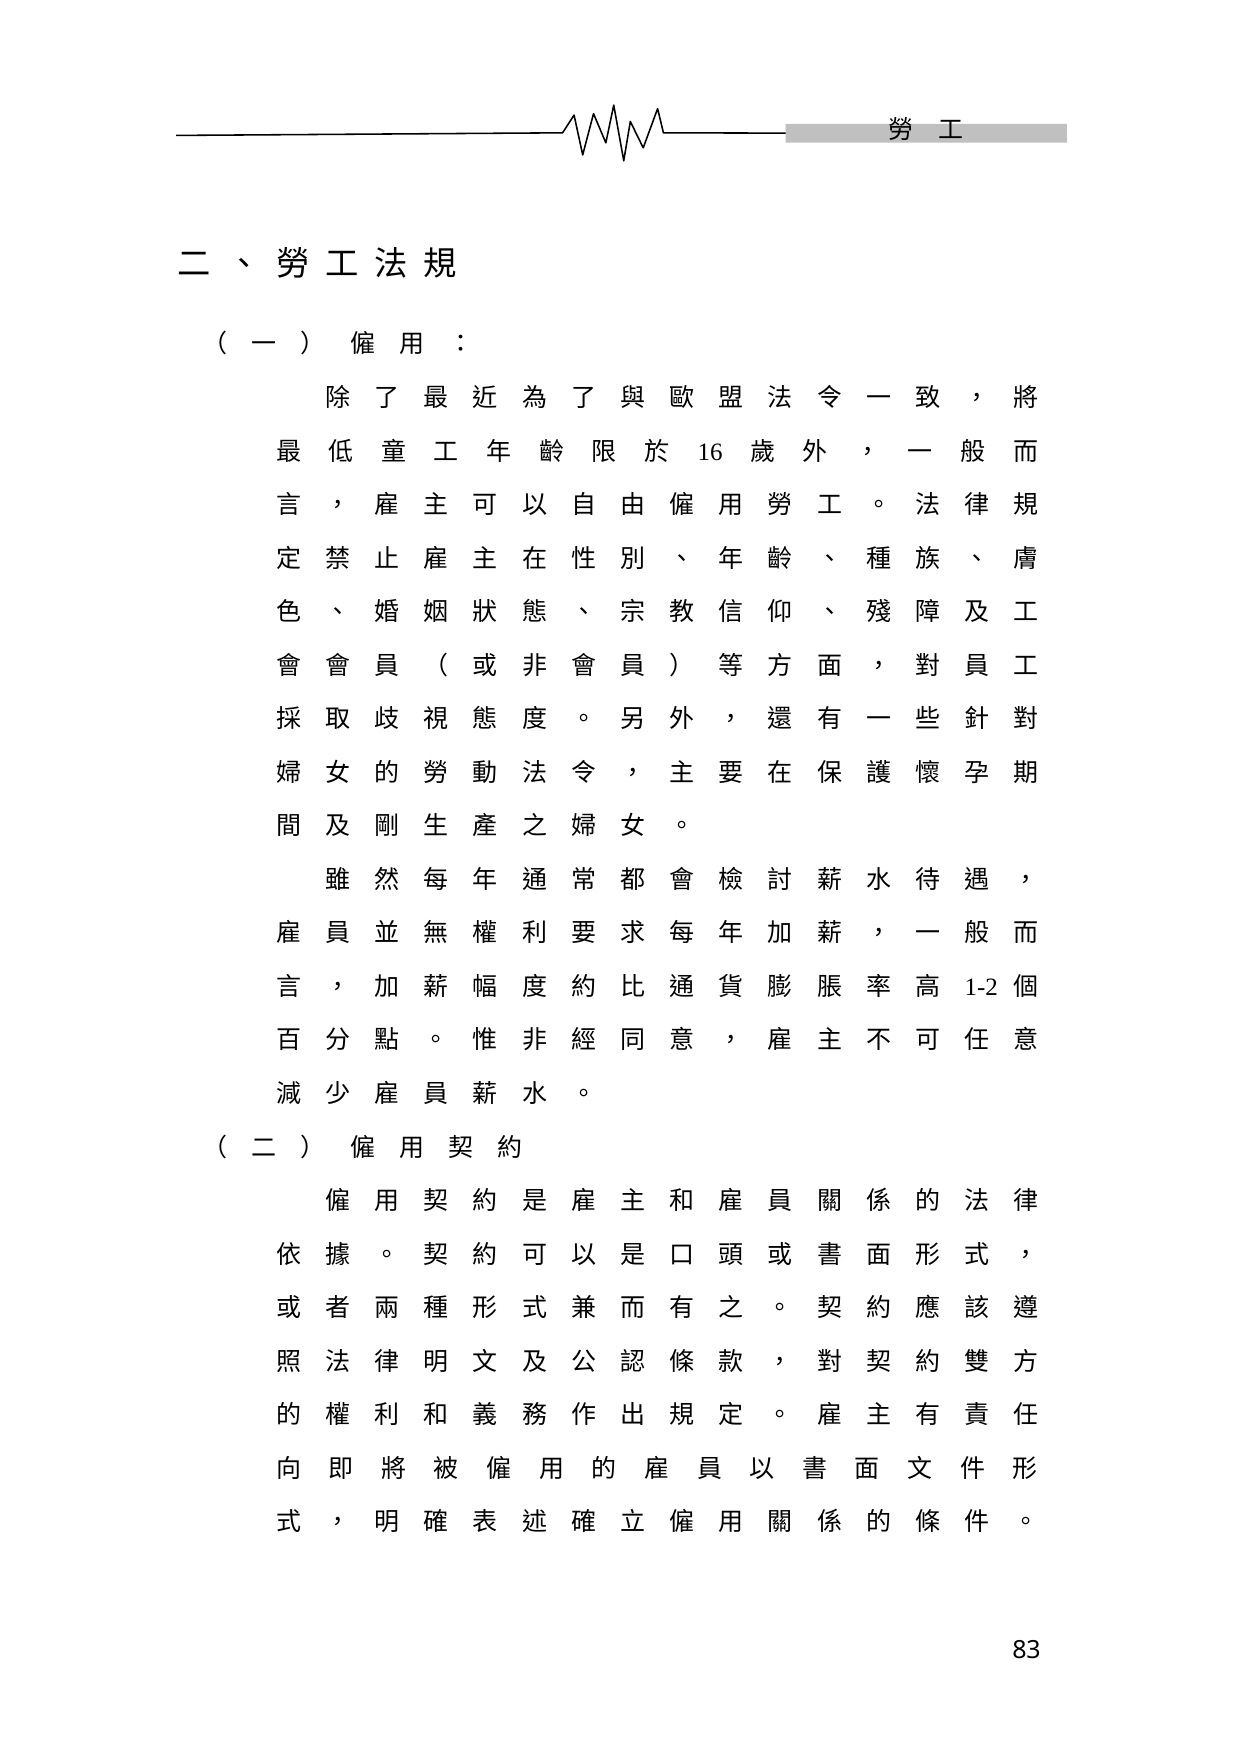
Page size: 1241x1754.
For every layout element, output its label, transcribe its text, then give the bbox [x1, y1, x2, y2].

text 雖然每年通常都會檢討薪水待遇，雇員並無權利要求每年加薪，一般而言，加薪幅度約比通貨膨脹率高1-2個百分點。惟非經同意，雇主不可任意減少雇員薪水。 [276, 853, 1063, 1121]
text 除了最近為了與歐盟法令一致，將最低童工年齡限於16歲外，一般而言，雇主可以自由僱用勞工。法律規定禁止雇主在性別、年齡、種族、膚色、婚姻狀態、宗教信仰、殘障及工會會員（或非會員）等方面，對員工採取歧視態度。另外，還有一些針對婦女的勞動法令，主要在保護懷孕期間及剛生產之婦女。 [276, 371, 1063, 853]
text 二、勞工法規 [178, 237, 1063, 291]
text （二）僱用契約 [202, 1121, 1063, 1174]
text 僱用契約是雇主和雇員關係的法律依據。契約可以是口頭或書面形式，或者兩種形式兼而有之。契約應該遵照法律明文及公認條款，對契約雙方的權利和義務作出規定。雇主有責任向即將被僱用的雇員以書面文件形式，明確表述確立僱用關係的條件。 [276, 1174, 1063, 1549]
text （一）僱用： [202, 317, 1063, 371]
